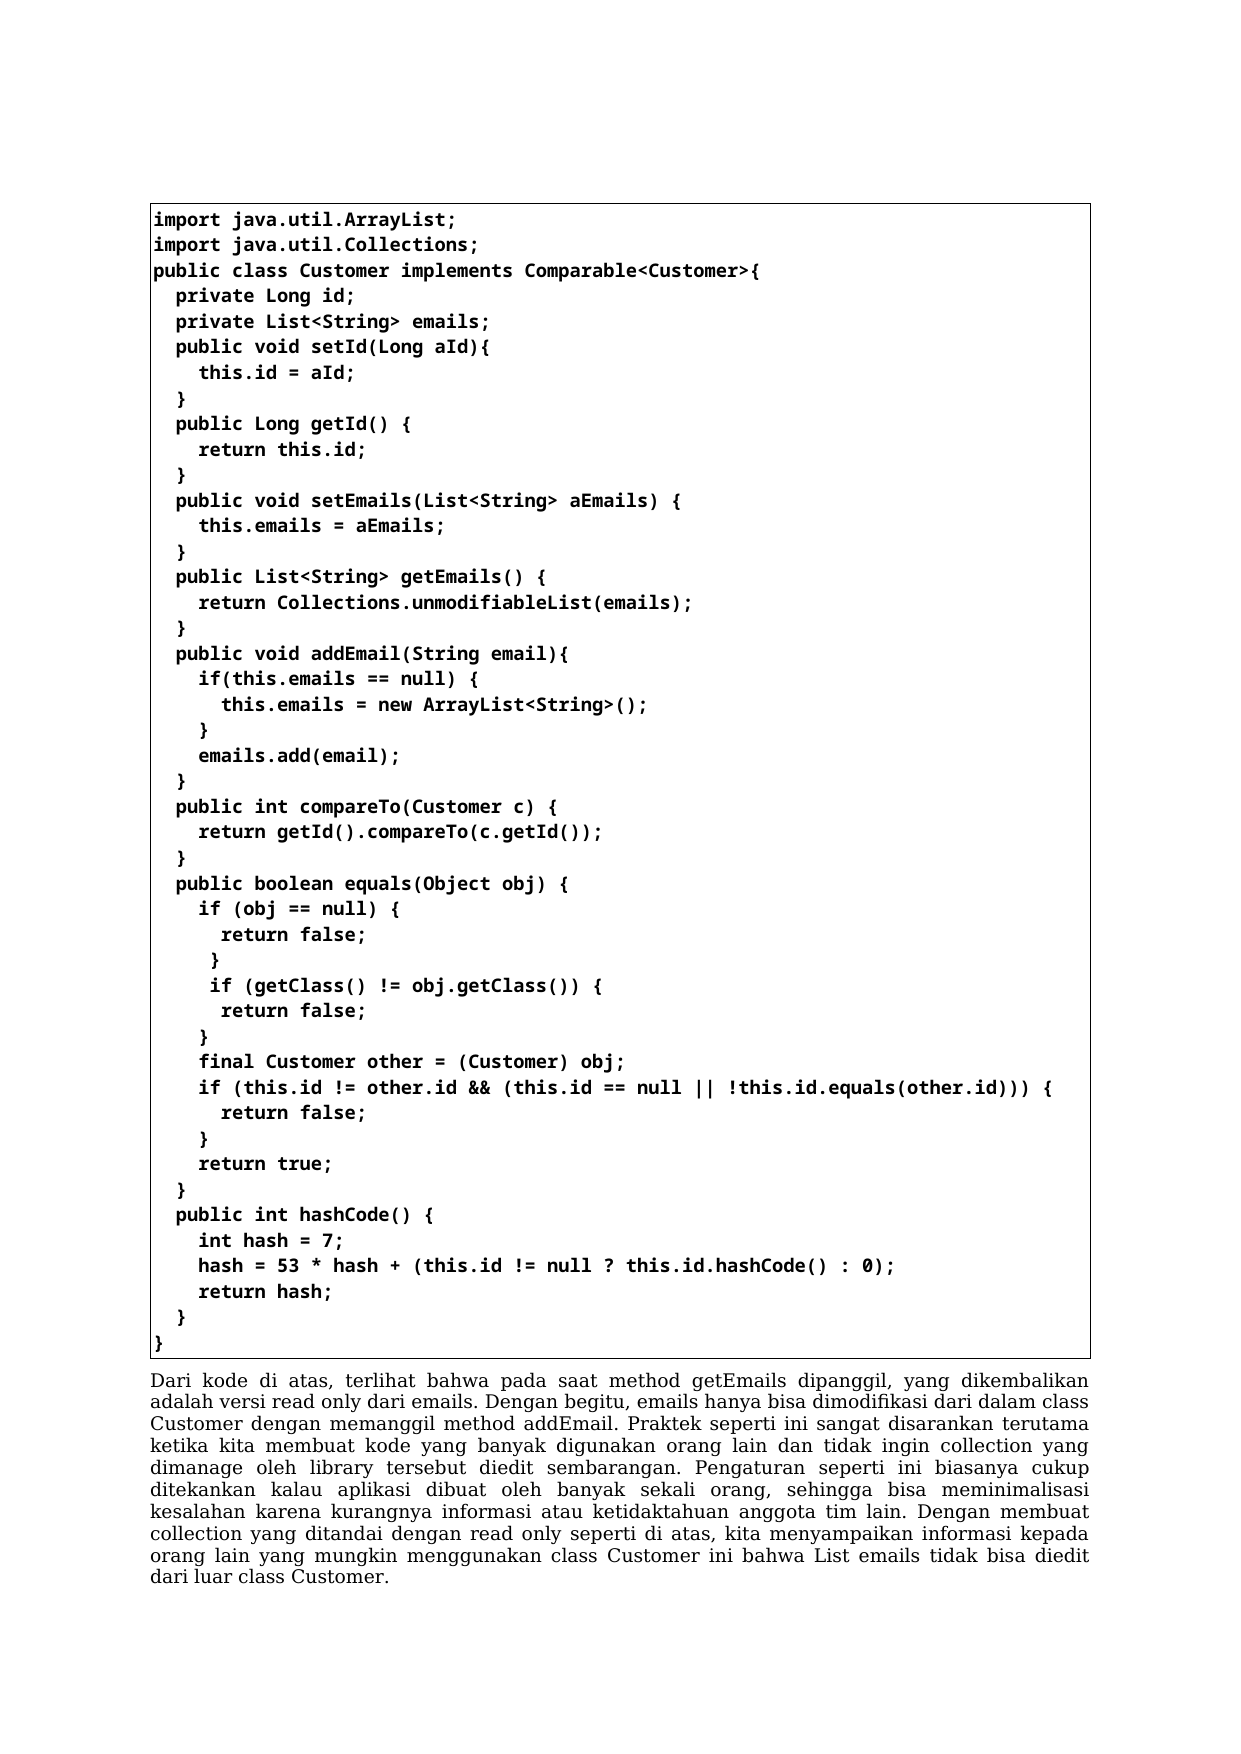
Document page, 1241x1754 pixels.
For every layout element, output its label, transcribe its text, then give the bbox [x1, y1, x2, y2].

text if (this.id != other.id && (this.id == null || !this.id.equals(other.id))) { [151, 1071, 1090, 1096]
text import java.util.ArrayList; [151, 204, 1090, 229]
text public Long getId() { [151, 407, 1090, 433]
text } [151, 1301, 1090, 1326]
text emails.add(email); [151, 739, 1090, 764]
text public int compareTo(Customer c) { [151, 790, 1090, 816]
text } [151, 1020, 1090, 1045]
text return Collections.unmodifiableList(emails); [151, 586, 1090, 611]
text hash = 53 * hash + (this.id != null ? this.id.hashCode() : 0); [151, 1249, 1090, 1275]
text return false; [151, 1096, 1090, 1122]
text return hash; [151, 1275, 1090, 1301]
text this.emails = new ArrayList<String>(); [151, 688, 1090, 713]
text public class Customer implements Comparable<Customer>{ [151, 254, 1090, 280]
text this.emails = aEmails; [151, 509, 1090, 535]
text } [151, 713, 1090, 739]
text return false; [151, 918, 1090, 943]
text this.id = aId; [151, 356, 1090, 382]
text } [151, 943, 1090, 969]
text private Long id; [151, 280, 1090, 305]
text Dari kode di atas, terlihat bahwa pada saat method getEmails dipanggil, yang dikembalikan adalah versi read only dari emails. Dengan begitu, emails hanya bisa dimodifikasi dari dalam class Customer dengan memanggil method addEmail. Praktek seperti ini sangat disarankan terutama ketika kita membuat kode yang banyak digunakan orang lain dan tidak ingin collection yang dimanage oleh library tersebut diedit sembarangan. Pengaturan seperti ini biasanya cukup ditekankan kalau aplikasi dibuat oleh banyak sekali orang, sehingga bisa meminimalisasi kesalahan karena kurangnya informasi atau ketidaktahuan anggota tim lain. Dengan membuat collection yang ditandai dengan read only seperti di atas, kita menyampaikan informasi kepada orang lain yang mungkin menggunakan class Customer ini bahwa List emails tidak bisa diedit dari luar class Customer. [150, 1369, 1091, 1588]
text public List<String> getEmails() { [151, 560, 1090, 586]
text public int hashCode() { [151, 1198, 1090, 1224]
text } [151, 1122, 1090, 1147]
text } [151, 382, 1090, 407]
text int hash = 7; [151, 1224, 1090, 1249]
text private List<String> emails; [151, 305, 1090, 331]
text } [151, 458, 1090, 484]
text if (obj == null) { [151, 892, 1090, 918]
text } [151, 764, 1090, 790]
text public void addEmail(String email){ [151, 637, 1090, 662]
text } [151, 1326, 1090, 1358]
text } [151, 1173, 1090, 1198]
text } [151, 841, 1090, 867]
text public void setEmails(List<String> aEmails) { [151, 484, 1090, 509]
text } [151, 611, 1090, 637]
text public void setId(Long aId){ [151, 331, 1090, 356]
text return false; [151, 994, 1090, 1020]
text } [151, 535, 1090, 560]
text public boolean equals(Object obj) { [151, 867, 1090, 892]
text return this.id; [151, 433, 1090, 458]
text return true; [151, 1147, 1090, 1173]
text import java.util.Collections; [151, 229, 1090, 254]
text final Customer other = (Customer) obj; [151, 1045, 1090, 1071]
text if (getClass() != obj.getClass()) { [151, 969, 1090, 994]
text if(this.emails == null) { [151, 662, 1090, 688]
text return getId().compareTo(c.getId()); [151, 816, 1090, 841]
